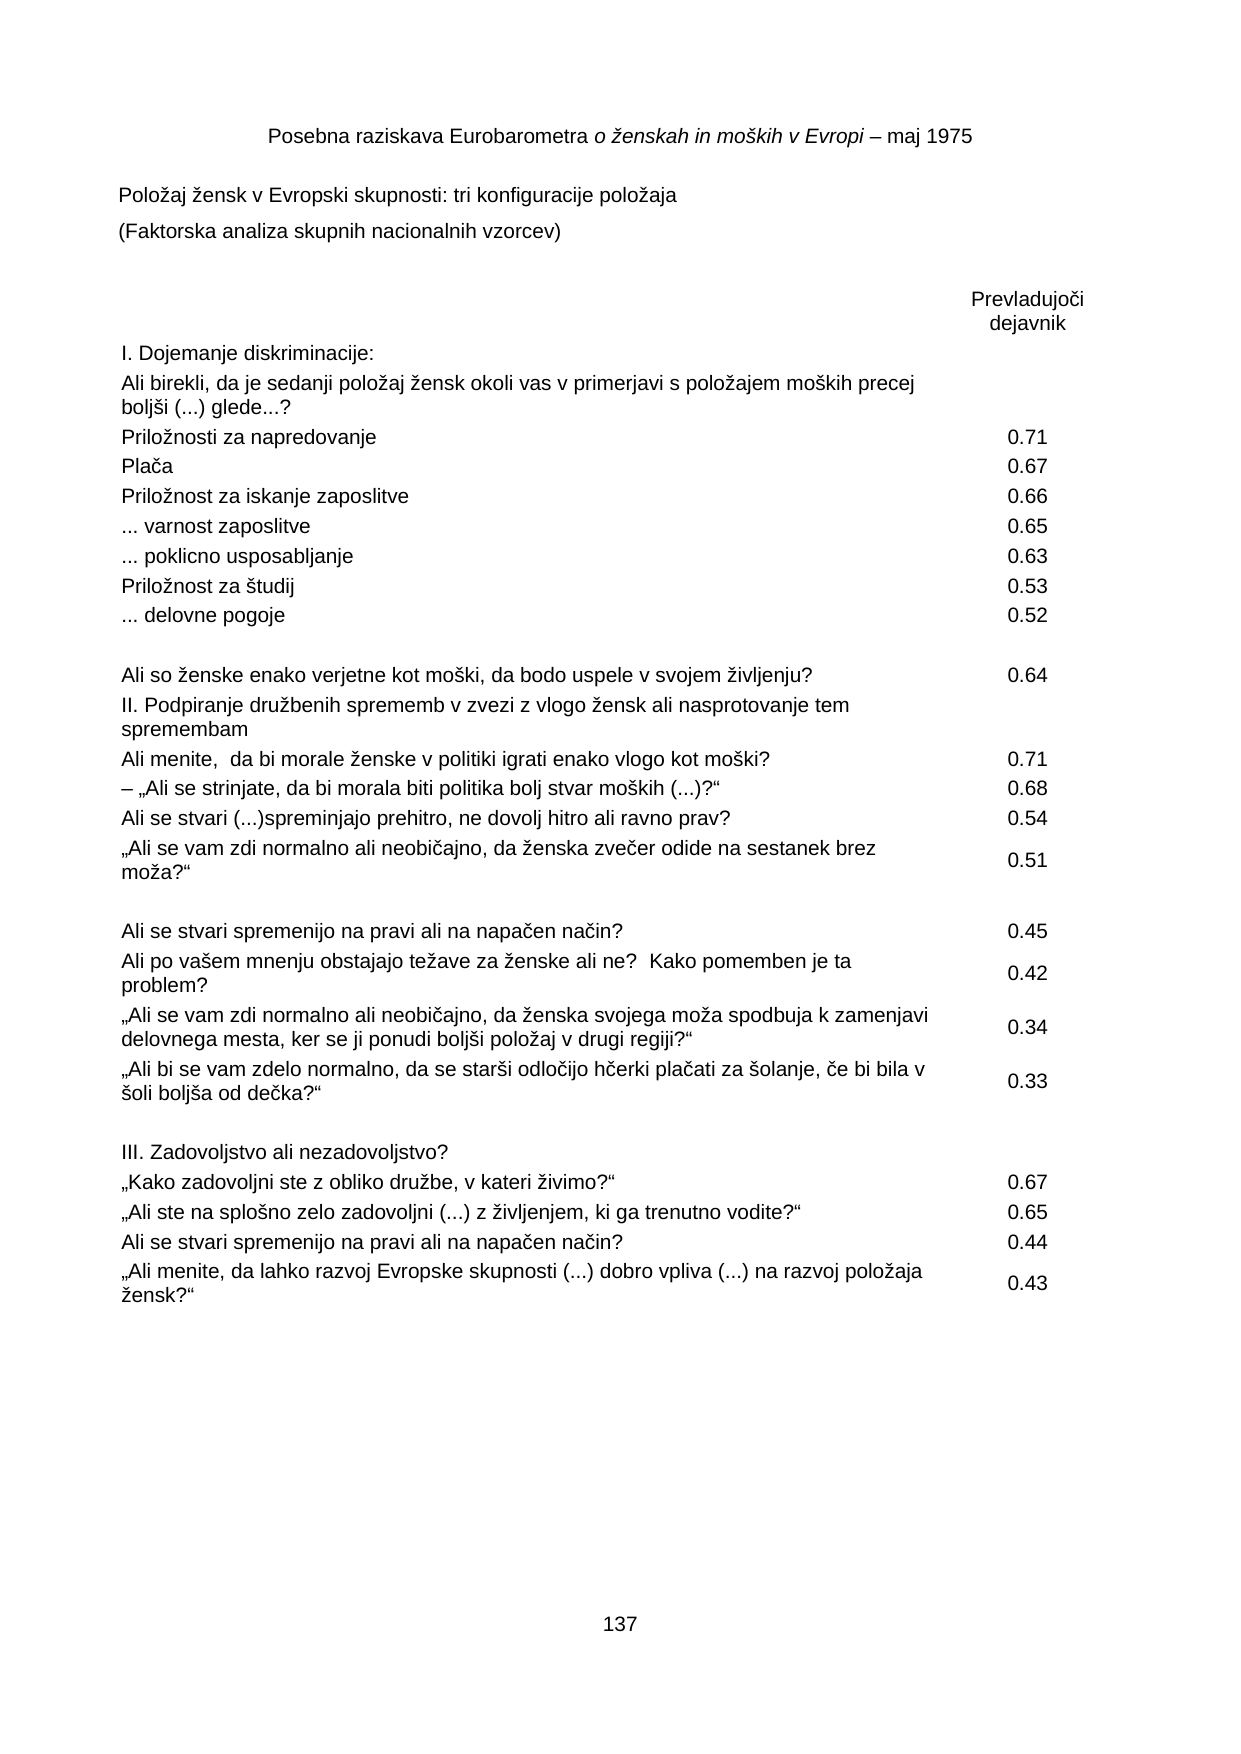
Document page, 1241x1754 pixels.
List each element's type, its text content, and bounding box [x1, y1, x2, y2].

table_cell 0,44 [939, 1227, 1117, 1256]
table_cell 0,53 [939, 571, 1117, 600]
table_header Prevladujoči dejavnik [939, 284, 1117, 338]
table_cell 0,52 [939, 600, 1117, 630]
table_cell 0,54 [939, 803, 1117, 833]
table_cell – „Ali se strinjate, da bi morala biti politika bolj stvar moških (...)?“ [118, 773, 938, 803]
table_cell 0,63 [939, 541, 1117, 571]
table_cell 0,33 [939, 1054, 1117, 1107]
table_cell ... delovne pogoje [118, 600, 938, 630]
table_cell 0,68 [939, 773, 1117, 803]
table_cell Ali birekli, da je sedanji položaj žensk okoli vas v primerjavi s položajem moških precej boljši (...) glede...? [118, 368, 938, 422]
text Položaj žensk v Evropski skupnosti: tri konfiguracije položaja [118, 183, 1122, 207]
table_cell 0,65 [939, 511, 1117, 541]
table_cell [939, 1108, 1117, 1137]
table_cell 0,65 [939, 1197, 1117, 1227]
table_cell Priložnosti za napredovanje [118, 422, 938, 451]
table_cell Ali se stvari spremenijo na pravi ali na napačen način? [118, 1227, 938, 1256]
table_cell 0,42 [939, 946, 1117, 1000]
table_cell III. Zadovoljstvo ali nezadovoljstvo? [118, 1137, 938, 1167]
table_cell [118, 1108, 938, 1137]
table_cell 0,51 [939, 833, 1117, 887]
table_cell 0,71 [939, 744, 1117, 773]
table_cell „Ali ste na splošno zelo zadovoljni (...) z življenjem, ki ga trenutno vodite?“ [118, 1197, 938, 1227]
table_cell [118, 887, 938, 916]
table_cell „Kako zadovoljni ste z obliko družbe, v kateri živimo?“ [118, 1167, 938, 1197]
table_cell Priložnost za iskanje zaposlitve [118, 481, 938, 511]
table_cell II. Podpiranje družbenih sprememb v zvezi z vlogo žensk ali nasprotovanje tem spremembam [118, 690, 938, 743]
table_cell 0,66 [939, 481, 1117, 511]
table_cell „Ali bi se vam zdelo normalno, da se starši odločijo hčerki plačati za šolanje, če bi bila v šoli boljša od dečka?“ [118, 1054, 938, 1107]
table_cell 0,64 [939, 660, 1117, 690]
table_cell 0,43 [939, 1256, 1117, 1310]
table_cell [939, 887, 1117, 916]
table_cell 0,67 [939, 1167, 1117, 1197]
table_cell Ali se stvari spremenijo na pravi ali na napačen način? [118, 916, 938, 946]
table_cell [939, 368, 1117, 422]
table_cell „Ali menite, da lahko razvoj Evropske skupnosti (...) dobro vpliva (...) na razvoj položaja žensk?“ [118, 1256, 938, 1310]
table_cell 0,45 [939, 916, 1117, 946]
table_cell Ali menite, da bi morale ženske v politiki igrati enako vlogo kot moški? [118, 744, 938, 773]
table_cell 0,67 [939, 451, 1117, 481]
table_cell „Ali se vam zdi normalno ali neobičajno, da ženska zvečer odide na sestanek brez moža?“ [118, 833, 938, 887]
table_cell Ali se stvari (...)spreminjajo prehitro, ne dovolj hitro ali ravno prav? [118, 803, 938, 833]
table_cell I. Dojemanje diskriminacije: [118, 338, 938, 368]
table_cell Ali po vašem mnenju obstajajo težave za ženske ali ne? Kako pomemben je ta problem? [118, 946, 938, 1000]
table_header [118, 284, 938, 338]
table_cell [939, 690, 1117, 743]
table_cell [939, 338, 1117, 368]
table_cell [939, 1137, 1117, 1167]
table_cell [939, 630, 1117, 660]
text (Faktorska analiza skupnih nacionalnih vzorcev) [118, 219, 1122, 243]
table_cell Priložnost za študij [118, 571, 938, 600]
table_cell ... varnost zaposlitve [118, 511, 938, 541]
table_cell ... poklicno usposabljanje [118, 541, 938, 571]
table_cell [118, 630, 938, 660]
table_cell 0,34 [939, 1000, 1117, 1054]
table_cell Plača [118, 451, 938, 481]
table_cell Ali so ženske enako verjetne kot moški, da bodo uspele v svojem življenju? [118, 660, 938, 690]
table_cell 0,71 [939, 422, 1117, 451]
table_cell „Ali se vam zdi normalno ali neobičajno, da ženska svojega moža spodbuja k zamenjavi delovnega mesta, ker se ji ponudi boljši položaj v drugi regiji?“ [118, 1000, 938, 1054]
